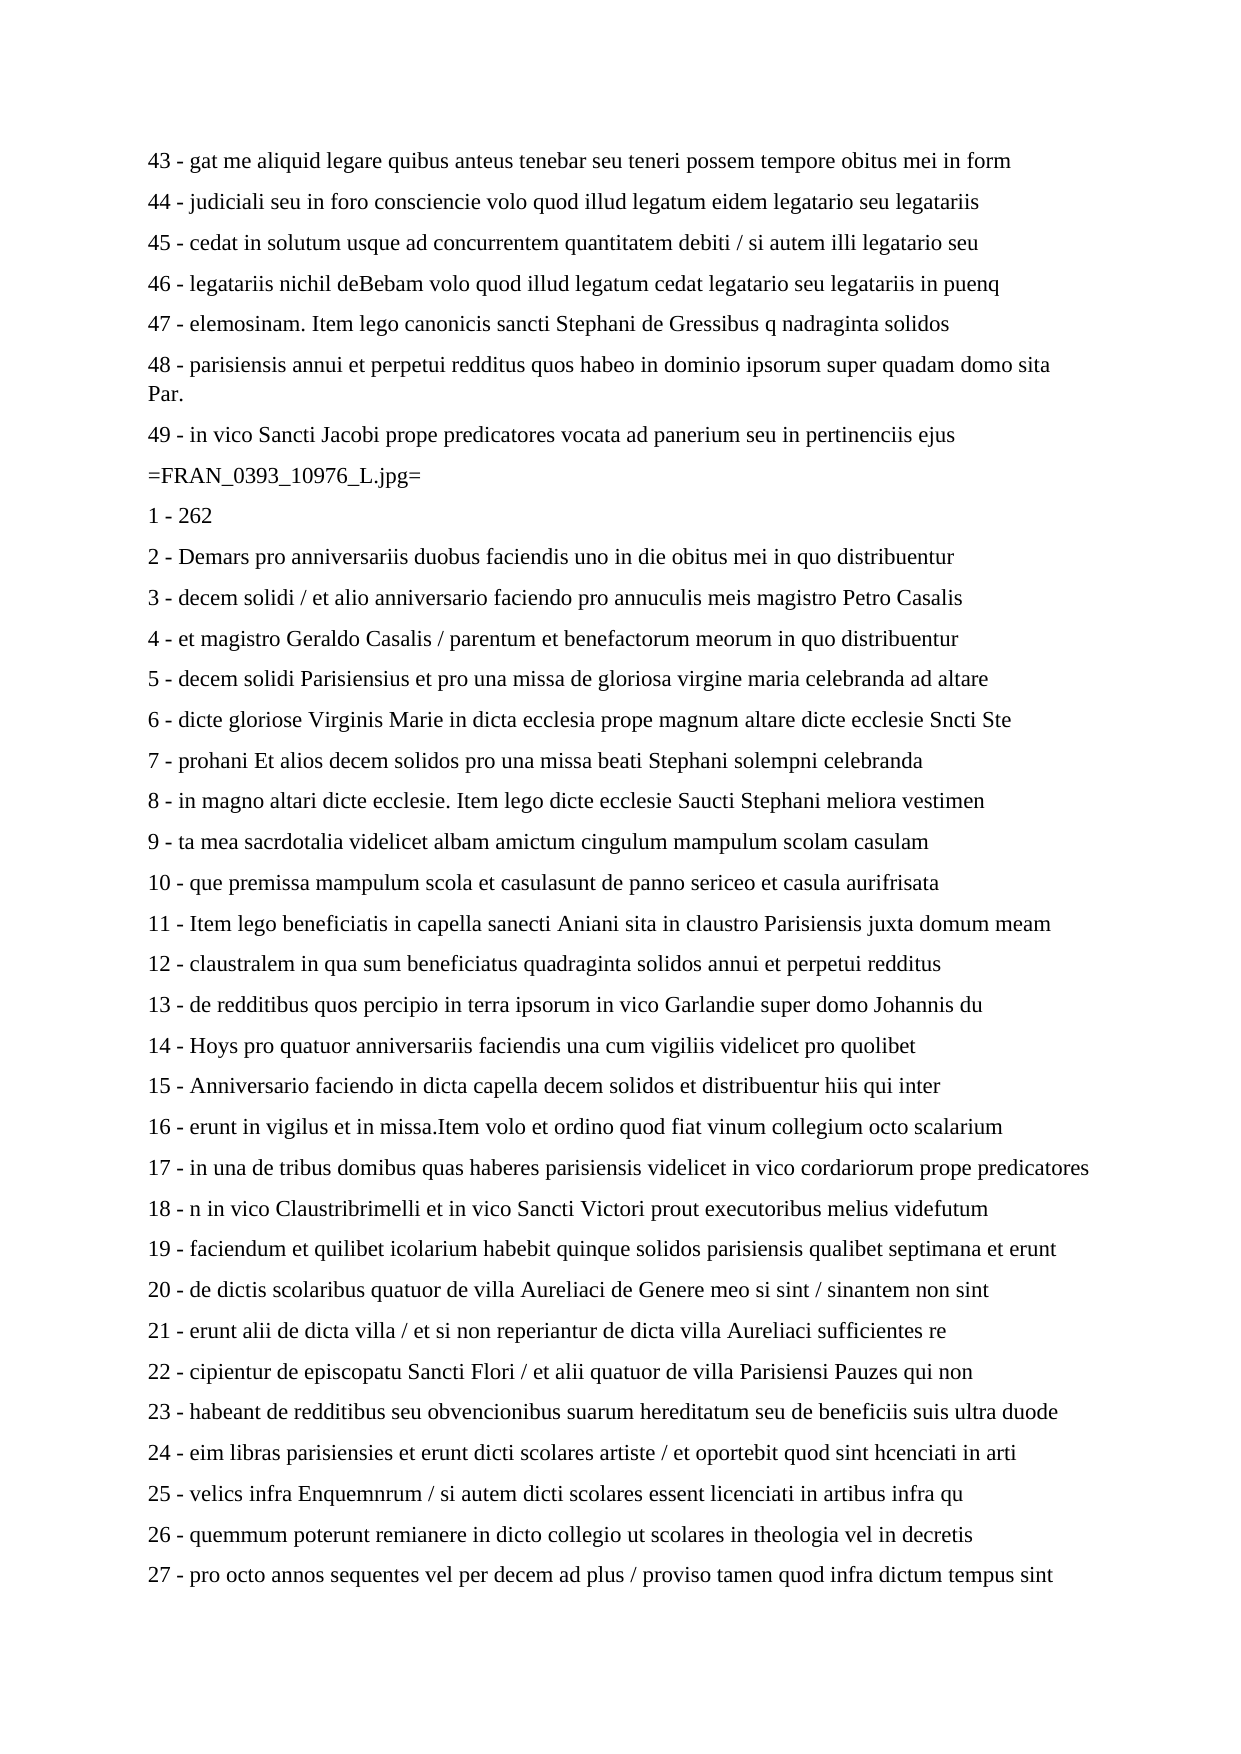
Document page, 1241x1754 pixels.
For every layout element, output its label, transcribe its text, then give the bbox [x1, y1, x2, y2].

text 7 - prohani Et alios decem solidos pro una missa beati Stephani solempni celebranda [148, 747, 1093, 773]
text 21 - erunt alii de dicta villa / et si non reperiantur de dicta villa Aureliaci sufficientes re [148, 1317, 1093, 1343]
text 13 - de redditibus quos percipio in terra ipsorum in vico Garlandie super domo Johannis du [148, 991, 1093, 1017]
text 26 - quemmum poterunt remianere in dicto collegio ut scolares in theologia vel in decretis [148, 1521, 1093, 1547]
text 27 - pro octo annos sequentes vel per decem ad plus / proviso tamen quod infra dictum tempus sint [148, 1561, 1093, 1588]
text 19 - faciendum et quilibet icolarium habebit quinque solidos parisiensis qualibet septimana et erunt [148, 1236, 1093, 1262]
text 49 - in vico Sancti Jacobi prope predicatores vocata ad panerium seu in pertinenciis ejus [148, 421, 1093, 447]
text 6 - dicte gloriose Virginis Marie in dicta ecclesia prope magnum altare dicte ecclesie Sncti Ste [148, 706, 1093, 732]
text 1 - 262 [148, 502, 1093, 529]
text 9 - ta mea sacrdotalia videlicet albam amictum cingulum mampulum scolam casulam [148, 828, 1093, 854]
text 46 - legatariis nichil deBebam volo quod illud legatum cedat legatario seu legatariis in puenq [148, 270, 1093, 296]
text 24 - eim libras parisiensies et erunt dicti scolares artiste / et oportebit quod sint hcenciati in arti [148, 1439, 1093, 1466]
text 12 - claustralem in qua sum beneficiatus quadraginta solidos annui et perpetui redditus [148, 950, 1093, 977]
text 44 - judiciali seu in foro consciencie volo quod illud legatum eidem legatario seu legatariis [148, 188, 1093, 215]
text 14 - Hoys pro quatuor anniversariis faciendis una cum vigiliis videlicet pro quolibet [148, 1032, 1093, 1058]
text =FRAN_0393_10976_L.jpg= [148, 462, 1093, 488]
text 10 - que premissa mampulum scola et casulasunt de panno sericeo et casula aurifrisata [148, 869, 1093, 895]
text 23 - habeant de redditibus seu obvencionibus suarum hereditatum seu de beneficiis suis ultra duode [148, 1398, 1093, 1425]
text 43 - gat me aliquid legare quibus anteus tenebar seu teneri possem tempore obitus mei in form [148, 148, 1093, 174]
text 47 - elemosinam. Item lego canonicis sancti Stephani de Gressibus q nadraginta solidos [148, 311, 1093, 337]
text 3 - decem solidi / et alio anniversario faciendo pro annuculis meis magistro Petro Casalis [148, 584, 1093, 610]
text 4 - et magistro Geraldo Casalis / parentum et benefactorum meorum in quo distribuentur [148, 624, 1093, 651]
text 18 - n in vico Claustribrimelli et in vico Sancti Victori prout executoribus melius videfutum [148, 1195, 1093, 1221]
text 16 - erunt in vigilus et in missa.Item volo et ordino quod fiat vinum collegium octo scalarium [148, 1113, 1093, 1140]
text 8 - in magno altari dicte ecclesie. Item lego dicte ecclesie Saucti Stephani meliora vestimen [148, 787, 1093, 814]
text 20 - de dictis scolaribus quatuor de villa Aureliaci de Genere meo si sint / sinantem non sint [148, 1276, 1093, 1303]
text 25 - velics infra Enquemnrum / si autem dicti scolares essent licenciati in artibus infra qu [148, 1480, 1093, 1506]
text 45 - cedat in solutum usque ad concurrentem quantitatem debiti / si autem illi legatario seu [148, 229, 1093, 255]
text 2 - Demars pro anniversariis duobus faciendis uno in die obitus mei in quo distribuentur [148, 543, 1093, 569]
text 17 - in una de tribus domibus quas haberes parisiensis videlicet in vico cordariorum prope predicatores [148, 1154, 1093, 1180]
text 15 - Anniversario faciendo in dicta capella decem solidos et distribuentur hiis qui inter [148, 1073, 1093, 1099]
text 11 - Item lego beneficiatis in capella sanecti Aniani sita in claustro Parisiensis juxta domum meam [148, 910, 1093, 936]
text 48 - parisiensis annui et perpetui redditus quos habeo in dominio ipsorum super quadam domo sita Par. [148, 351, 1093, 407]
text 22 - cipientur de episcopatu Sancti Flori / et alii quatuor de villa Parisiensi Pauzes qui non [148, 1358, 1093, 1384]
text 5 - decem solidi Parisiensius et pro una missa de gloriosa virgine maria celebranda ad altare [148, 665, 1093, 692]
